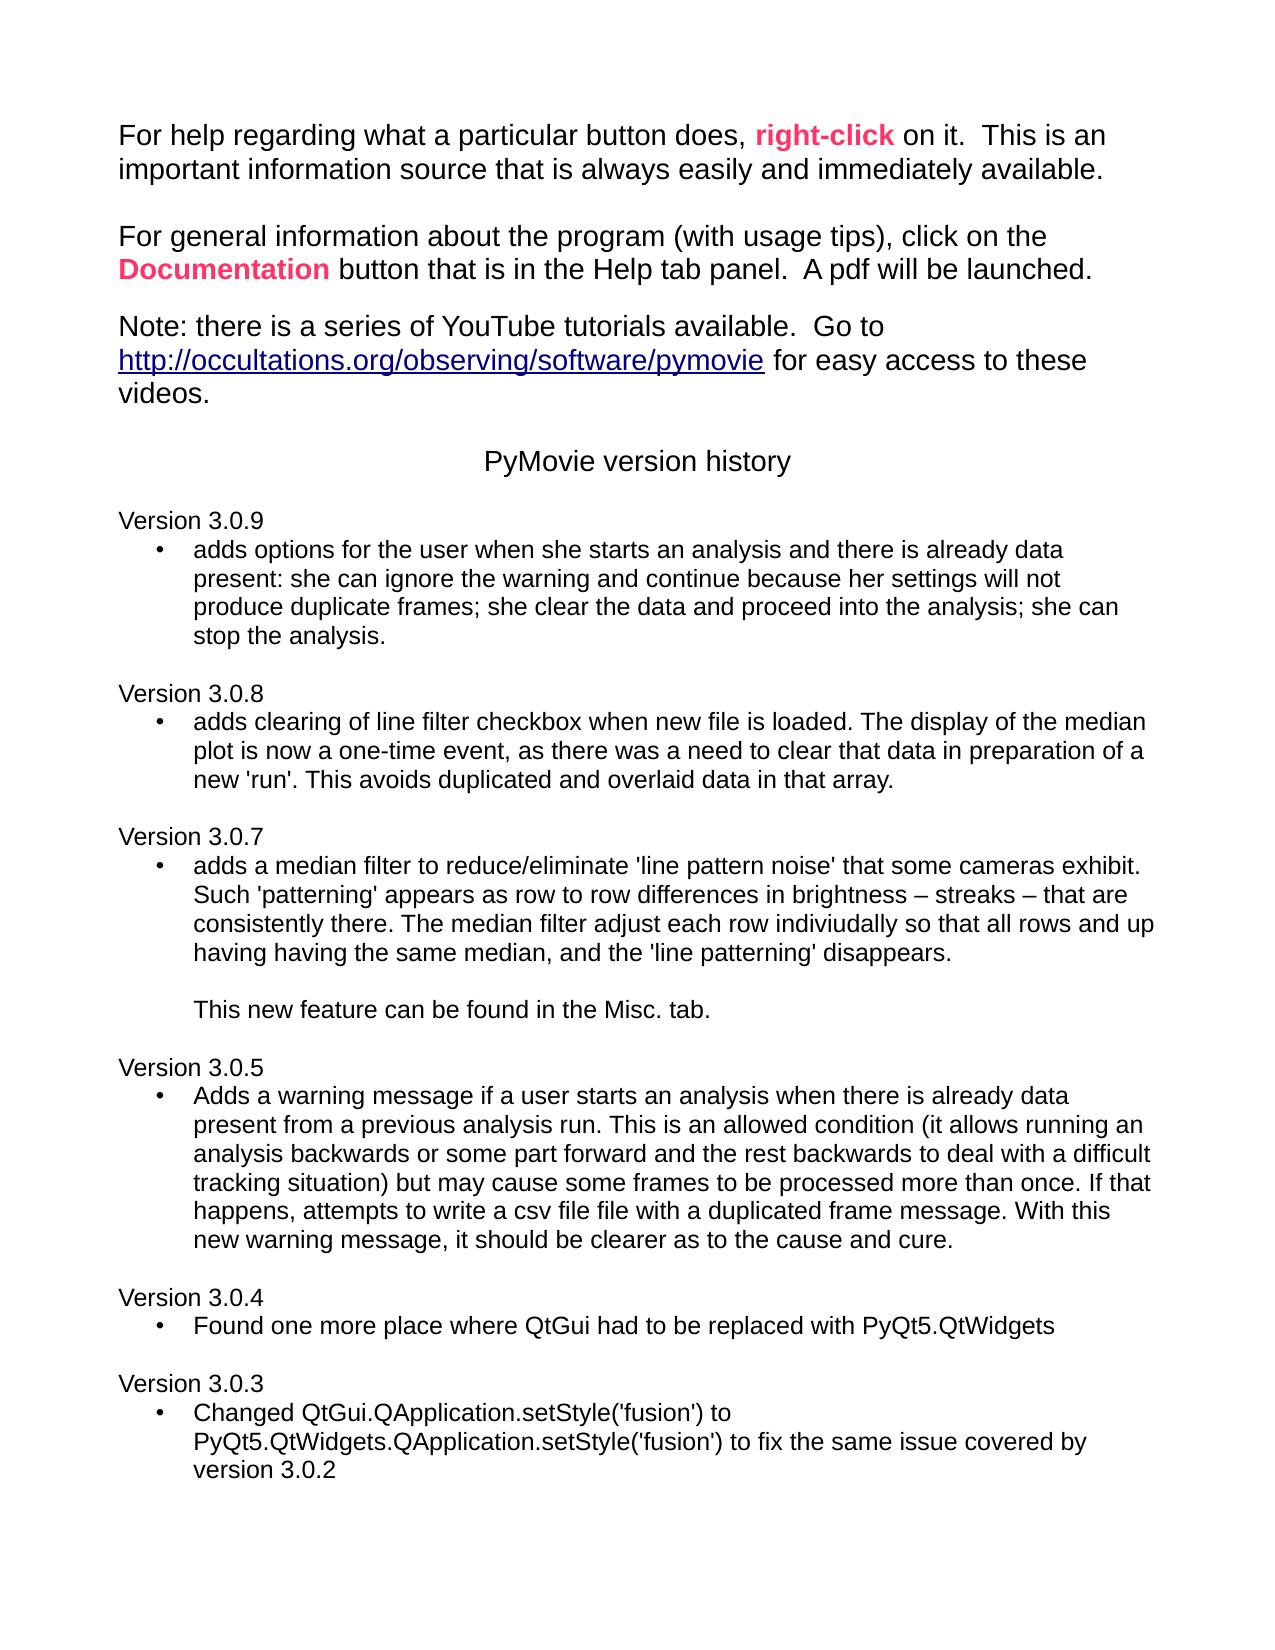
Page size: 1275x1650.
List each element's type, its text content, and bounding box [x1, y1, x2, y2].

list adds clearing of line filter checkbox when new file is loaded. The display of the median plot is now a one-time event, as there was a need to clear that data in preparation of a new 'run'. This avoids duplicated and overlaid data in that array. [156, 707, 1157, 822]
text Version 3.0.7 [118, 822, 1157, 851]
list Changed QtGui.QApplication.setStyle('fusion') to PyQt5.QtWidgets.QApplication.setStyle('fusion') to fix the same issue covered by version 3.0.2 [156, 1398, 1157, 1513]
list Found one more place where QtGui had to be replaced with PyQt5.QtWidgets [156, 1311, 1157, 1369]
text Version 3.0.9 [118, 506, 1157, 535]
text Version 3.0.4 [118, 1283, 1157, 1311]
text PyMovie version history [118, 444, 1157, 477]
list adds options for the user when she starts an analysis and there is already data present: she can ignore the warning and continue because her settings will not produce duplicate frames; she clear the data and proceed into the analysis; she can stop the analysis. [156, 535, 1157, 678]
text Version 3.0.5 [118, 1052, 1157, 1081]
text For general information about the program (with usage tips), click on the Documentation button that is in the Help tab panel. A pdf will be launched. [118, 219, 1157, 286]
text Note: there is a series of YouTube tutorials available. Go to http://occultations.org/observing/software/pymovie for easy access to these videos. [118, 309, 1157, 410]
list Adds a warning message if a user starts an analysis when there is already data present from a previous analysis run. This is an allowed condition (it allows running an analysis backwards or some part forward and the rest backwards to deal with a difficult tracking situation) but may cause some frames to be processed more than once. If that happens, attempts to write a csv file file with a duplicated frame message. With this new warning message, it should be clearer as to the cause and cure. [156, 1081, 1157, 1283]
text For help regarding what a particular button does, right-click on it. This is an important information source that is always easily and immediately available. [118, 118, 1157, 185]
text Version 3.0.8 [118, 678, 1157, 707]
text Version 3.0.3 [118, 1369, 1157, 1398]
list adds a median filter to reduce/eliminate 'line pattern noise' that some cameras exhibit. Such 'patterning' appears as row to row differences in brightness – streaks – that are consistently there. The median filter adjust each row indiviudally so that all rows and up having having the same median, and the 'line patterning' disappears. This new feature can be found in the Misc. tab. [156, 851, 1157, 1052]
